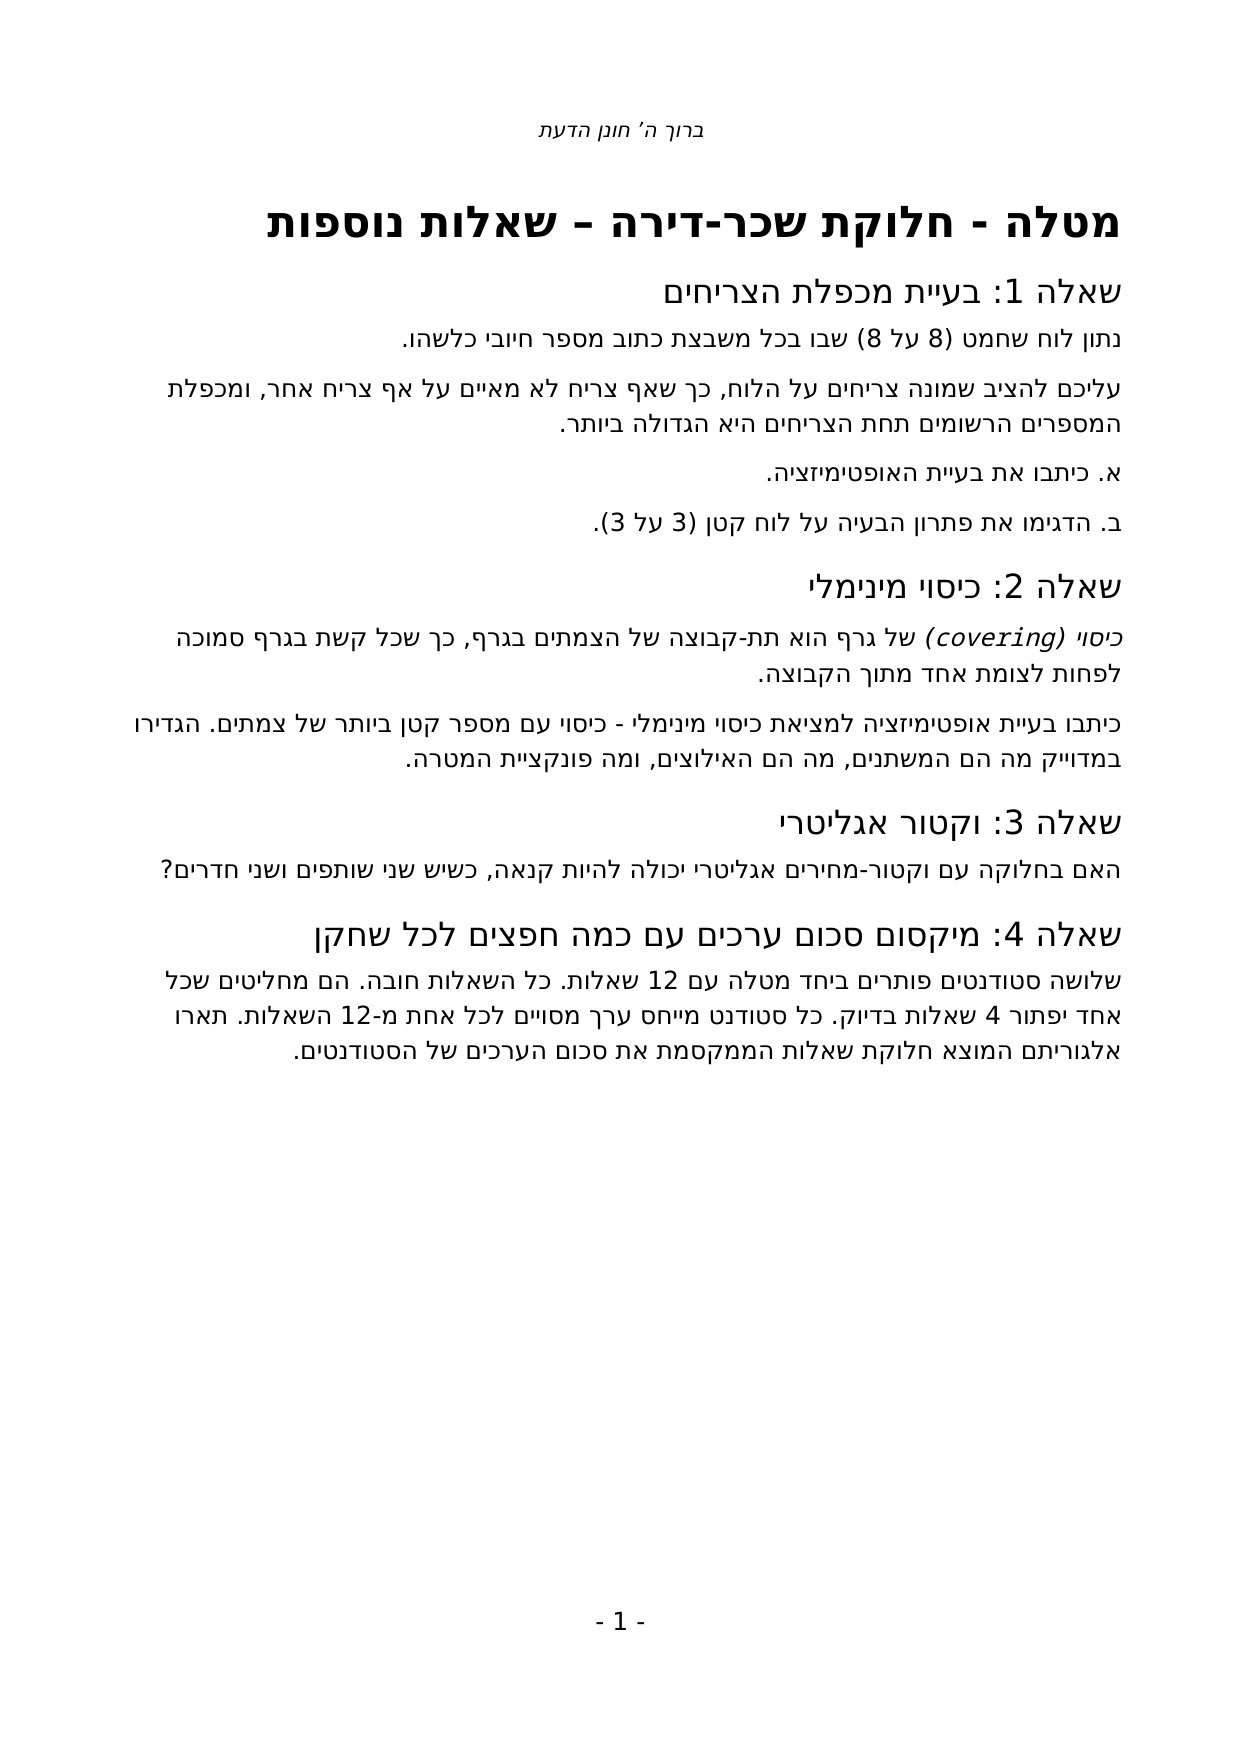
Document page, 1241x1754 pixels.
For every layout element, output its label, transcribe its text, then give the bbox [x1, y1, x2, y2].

text כיסוי (covering) של גרף הוא תת-קבוצה של הצמתים בגרף, כך שכל קשת בגרף סמוכה לפחות לצומת אחד מתוך הקבוצה. [118, 619, 1122, 688]
subtitle שאלה 4: מיקסום סכום ערכים עם כמה חפצים לכל שחקן [118, 915, 1122, 954]
subtitle שאלה 2: כיסוי מינימלי [118, 568, 1122, 607]
subtitle שאלה 3: וקטור אגליטרי [118, 804, 1122, 843]
text האם בחלוקה עם וקטור-מחירים אגליטרי יכולה להיות קנאה, כשיש שני שותפים ושני חדרים? [118, 855, 1122, 884]
text שלושה סטודנטים פותרים ביחד מטלה עם 12 שאלות. כל השאלות חובה. הם מחליטים שכל אחד יפתור 4 שאלות בדיוק. כל סטודנט מייחס ערך מסויים לכל אחת מ-12 השאלות. תארו אלגוריתם המוצא חלוקת שאלות הממקסמת את סכום הערכים של הסטודנטים. [118, 966, 1122, 1066]
text עליכם להציב שמונה צריחים על הלוח, כך שאף צריח לא מאיים על אף צריח אחר, ומכפלת המספרים הרשומים תחת הצריחים היא הגדולה ביותר. [118, 374, 1122, 438]
text כיתבו בעיית אופטימיזציה למציאת כיסוי מינימלי - כיסוי עם מספר קטן ביותר של צמתים. הגדירו במדוייק מה הם המשתנים, מה הם האילוצים, ומה פונקציית המטרה. [118, 709, 1122, 773]
text א. כיתבו את בעיית האופטימיזציה. [118, 458, 1122, 487]
subtitle מטלה - חלוקת שכר-דירה – שאלות נוספות [118, 197, 1122, 248]
text ב. הדגימו את פתרון הבעיה על לוח קטן (3 על 3). [118, 508, 1122, 537]
text נתון לוח שחמט (8 על 8) שבו בכל משבצת כתוב מספר חיובי כלשהו. [118, 324, 1122, 353]
subtitle שאלה 1: בעיית מכפלת הצריחים [118, 273, 1122, 312]
